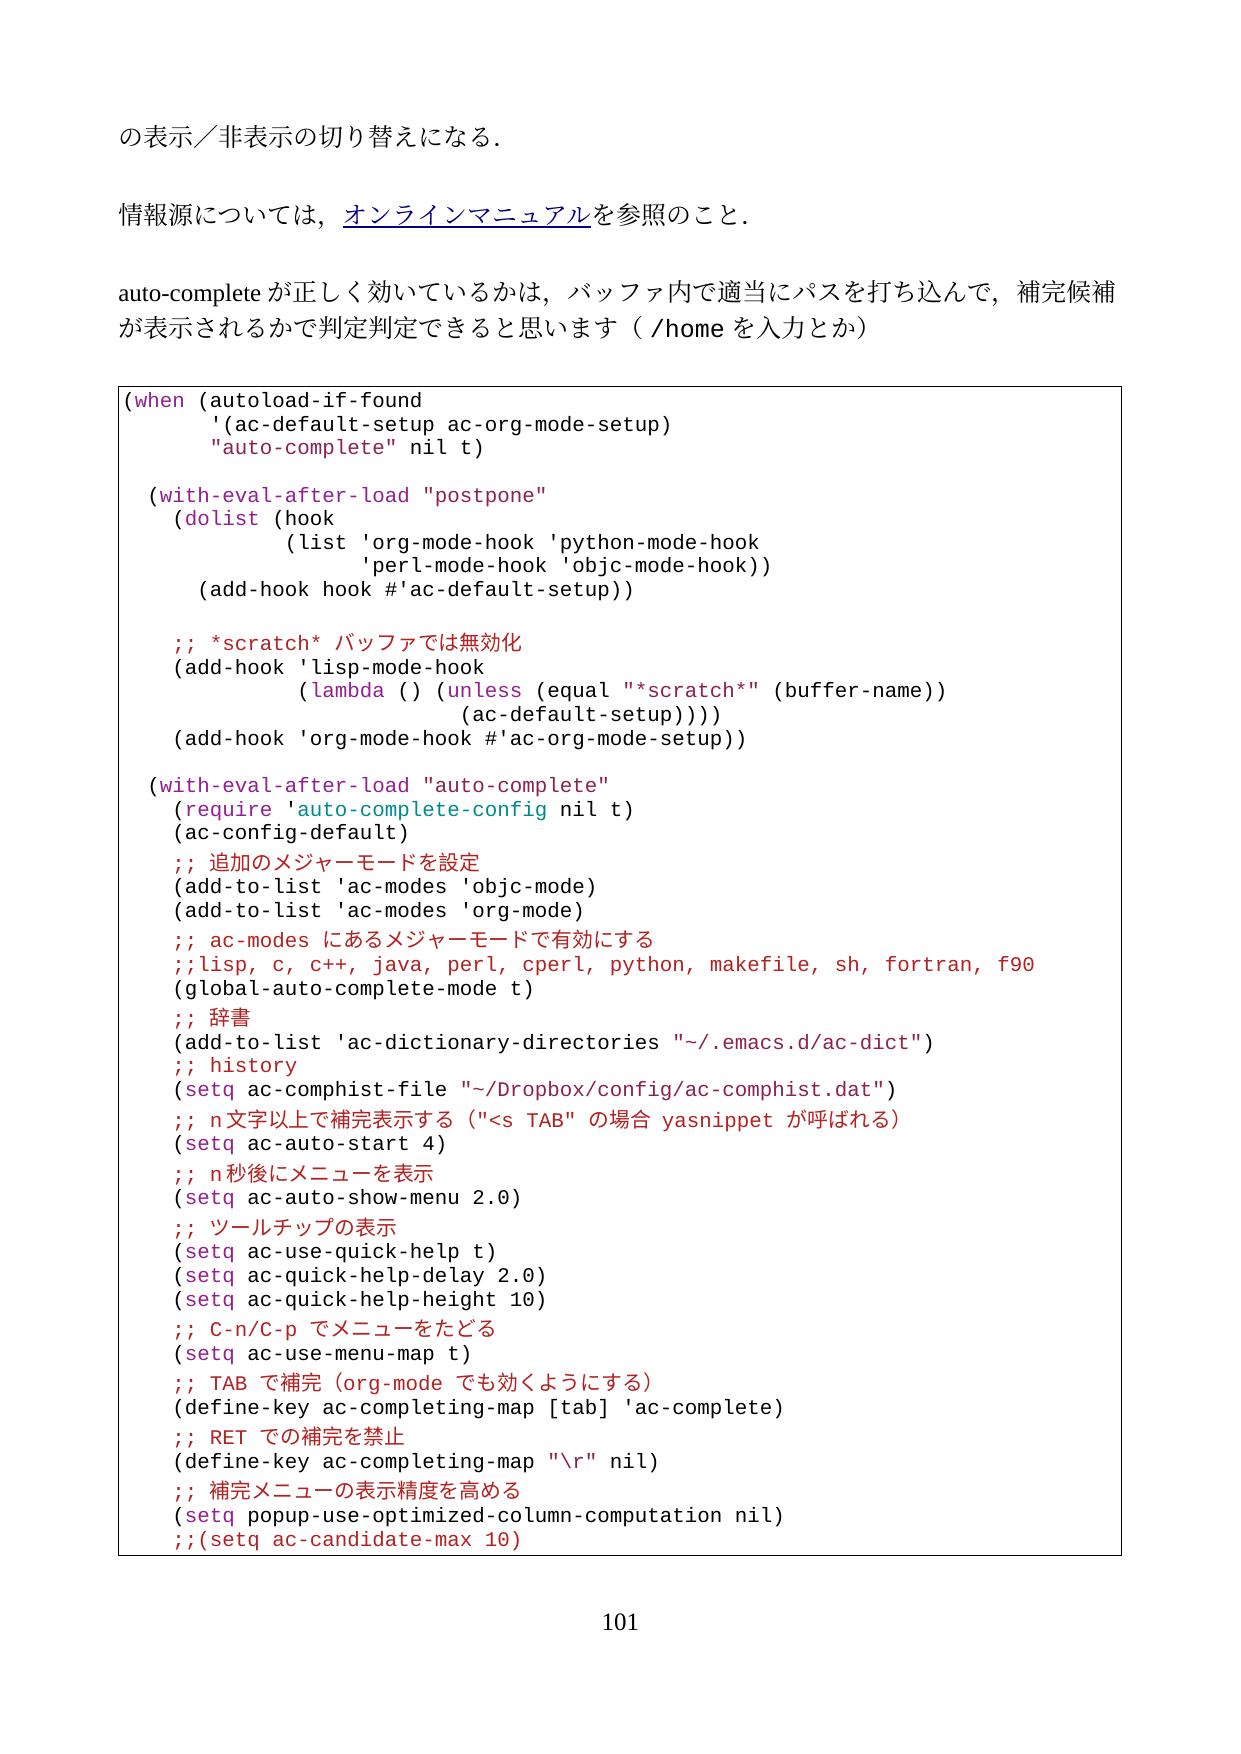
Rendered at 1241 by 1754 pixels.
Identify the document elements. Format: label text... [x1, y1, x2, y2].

text ;;(setq ac-candidate-max 10) [119, 1524, 1121, 1555]
text (setq ac-use-menu-map t) [119, 1339, 1121, 1362]
text ;;lisp, c, c++, java, perl, cperl, python, makefile, sh, fortran, f90 [119, 950, 1121, 974]
text (lambda () (unless (equal "*scratch*" (buffer-name)) [119, 677, 1121, 700]
text (with-eval-after-load "postpone" [119, 481, 1121, 504]
text ;; 補完メニューの表示精度を高める [119, 1471, 1121, 1501]
text (global-auto-complete-mode t) [119, 974, 1121, 997]
text ;; n文字以上で補完表示する（"<s TAB" の場合 yasnippet が呼ばれる） [119, 1099, 1121, 1129]
text (when (autoload-if-found [119, 387, 1121, 410]
text (setq popup-use-optimized-column-computation nil) [119, 1501, 1121, 1524]
text ;; ツールチップの表示 [119, 1207, 1121, 1237]
text (list 'org-mode-hook 'python-mode-hook [119, 528, 1121, 552]
text ;; *scratch* バッファでは無効化 [119, 622, 1121, 653]
text ;; 追加のメジャーモードを設定 [119, 842, 1121, 872]
text (with-eval-after-load "auto-complete" [119, 771, 1121, 795]
text ;; 辞書 [119, 997, 1121, 1028]
text ;; C-n/C-p でメニューをたどる [119, 1308, 1121, 1339]
text (define-key ac-completing-map [tab] 'ac-complete) [119, 1393, 1121, 1416]
text (dolist (hook [119, 504, 1121, 528]
text (add-hook hook #'ac-default-setup)) [119, 575, 1121, 599]
text ;; ac-modes にあるメジャーモードで有効にする [119, 920, 1121, 950]
text 'perl-mode-hook 'objc-mode-hook)) [119, 552, 1121, 575]
text ;; RET での補完を禁止 [119, 1416, 1121, 1447]
text ;; n秒後にメニューを表示 [119, 1153, 1121, 1183]
text (ac-default-setup)))) [119, 700, 1121, 724]
text (add-to-list 'ac-modes 'org-mode) [119, 896, 1121, 920]
text (setq ac-use-quick-help t) [119, 1237, 1121, 1261]
text (setq ac-auto-start 4) [119, 1129, 1121, 1153]
text '(ac-default-setup ac-org-mode-setup) [119, 410, 1121, 433]
text (add-to-list 'ac-modes 'objc-mode) [119, 872, 1121, 896]
text (setq ac-quick-help-delay 2.0) [119, 1261, 1121, 1285]
text 情報源については，オンラインマニュアルを参照のこと． [118, 195, 1122, 260]
text "auto-complete" nil t) [119, 433, 1121, 457]
text (define-key ac-completing-map "\r" nil) [119, 1447, 1121, 1471]
text ;; TAB で補完（org-mode でも効くようにする） [119, 1362, 1121, 1393]
text auto-complete が正しく効いているかは，バッファ内で適当にパスを打ち込んで，補完候補が表示されるかで判定判定できると思います（ /home を入力とか） [118, 273, 1122, 373]
text (setq ac-auto-show-menu 2.0) [119, 1183, 1121, 1207]
text (setq ac-comphist-file "~/Dropbox/config/ac-comphist.dat") [119, 1075, 1121, 1099]
text (require 'auto-complete-config nil t) [119, 795, 1121, 818]
text (ac-config-default) [119, 818, 1121, 842]
text (add-hook 'lisp-mode-hook [119, 653, 1121, 677]
text ;; history [119, 1052, 1121, 1075]
text (add-hook 'org-mode-hook #'ac-org-mode-setup)) [119, 724, 1121, 747]
text (setq ac-quick-help-height 10) [119, 1285, 1121, 1308]
text (add-to-list 'ac-dictionary-directories "~/.emacs.d/ac-dict") [119, 1028, 1121, 1052]
text の表示／非表示の切り替えになる． [118, 118, 1122, 183]
